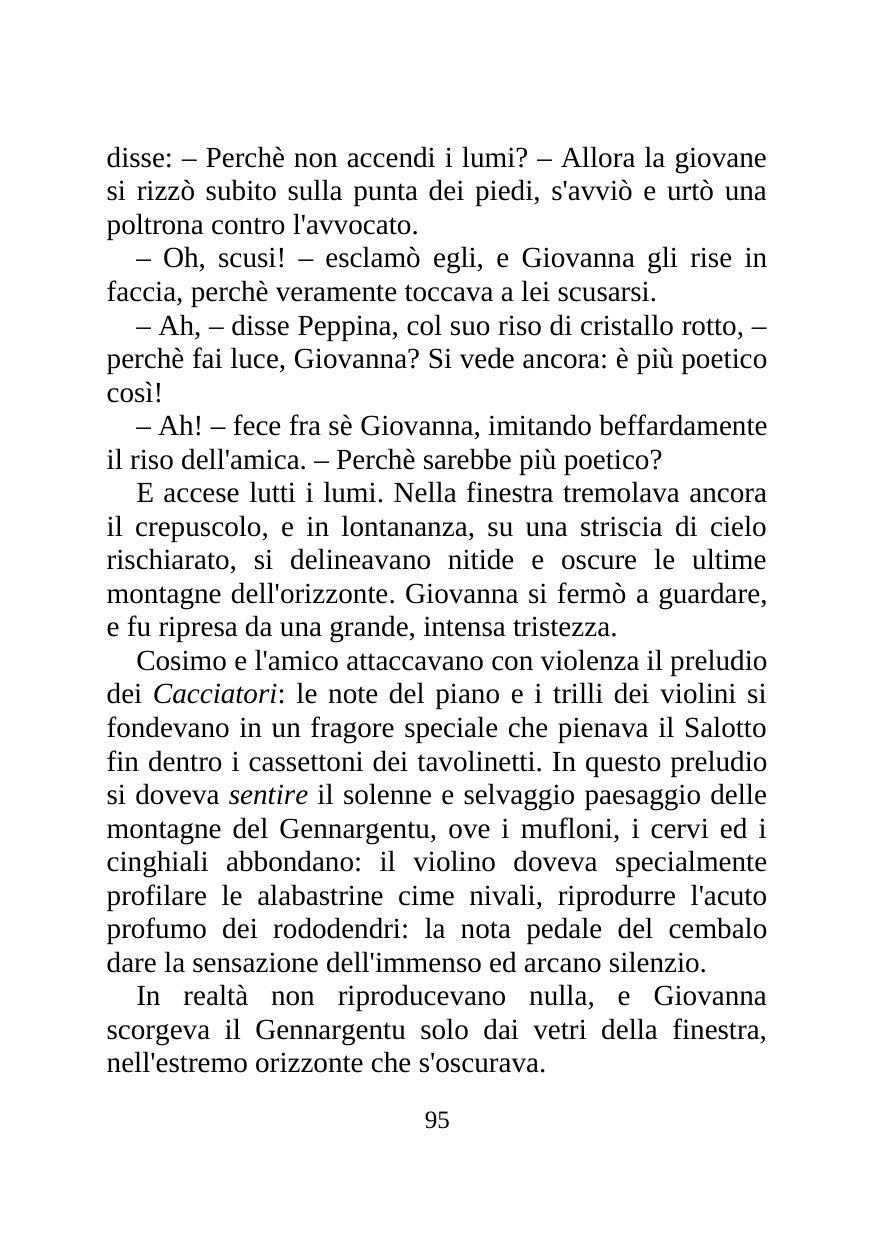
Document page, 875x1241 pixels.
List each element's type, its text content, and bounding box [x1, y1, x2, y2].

text – Ah, – disse Peppina, col suo riso di cristallo rotto, – perchè fai luce, Giovanna? Si vede ancora: è più poetico così! [106, 308, 768, 408]
text – Ah! – fece fra sè Giovanna, imitando beffardamente il riso dell'amica. – Perchè sarebbe più poetico? [106, 408, 768, 475]
text In realtà non riproducevano nulla, e Giovanna scorgeva il Gennargentu solo dai vetri della finestra, nell'estremo orizzonte che s'oscurava. [106, 978, 768, 1079]
text E accese lutti i lumi. Nella finestra tremolava ancora il crepuscolo, e in lontananza, su una striscia di cielo rischiarato, si delineavano nitide e oscure le ultime montagne dell'orizzonte. Giovanna si fermò a guardare, e fu ripresa da una grande, intensa tristezza. [106, 475, 768, 643]
text Cosimo e l'amico attaccavano con violenza il preludio dei Cacciatori: le note del piano e i trilli dei violini si fondevano in un fragore speciale che pienava il Salotto fin dentro i cassettoni dei tavolinetti. In questo preludio si doveva sentire il solenne e selvaggio paesaggio delle montagne del Gennargentu, ove i mufloni, i cervi ed i cinghiali abbondano: il violino doveva specialmente profilare le alabastrine cime nivali, riprodurre l'acuto profumo dei rododendri: la nota pedale del cembalo dare la sensazione dell'immenso ed arcano silenzio. [106, 643, 768, 978]
text disse: – Perchè non accendi i lumi? – Allora la giovane si rizzò subito sulla punta dei piedi, s'avviò e urtò una poltrona contro l'avvocato. [106, 140, 768, 241]
text – Oh, scusi! – esclamò egli, e Giovanna gli rise in faccia, perchè veramente toccava a lei scusarsi. [106, 241, 768, 308]
